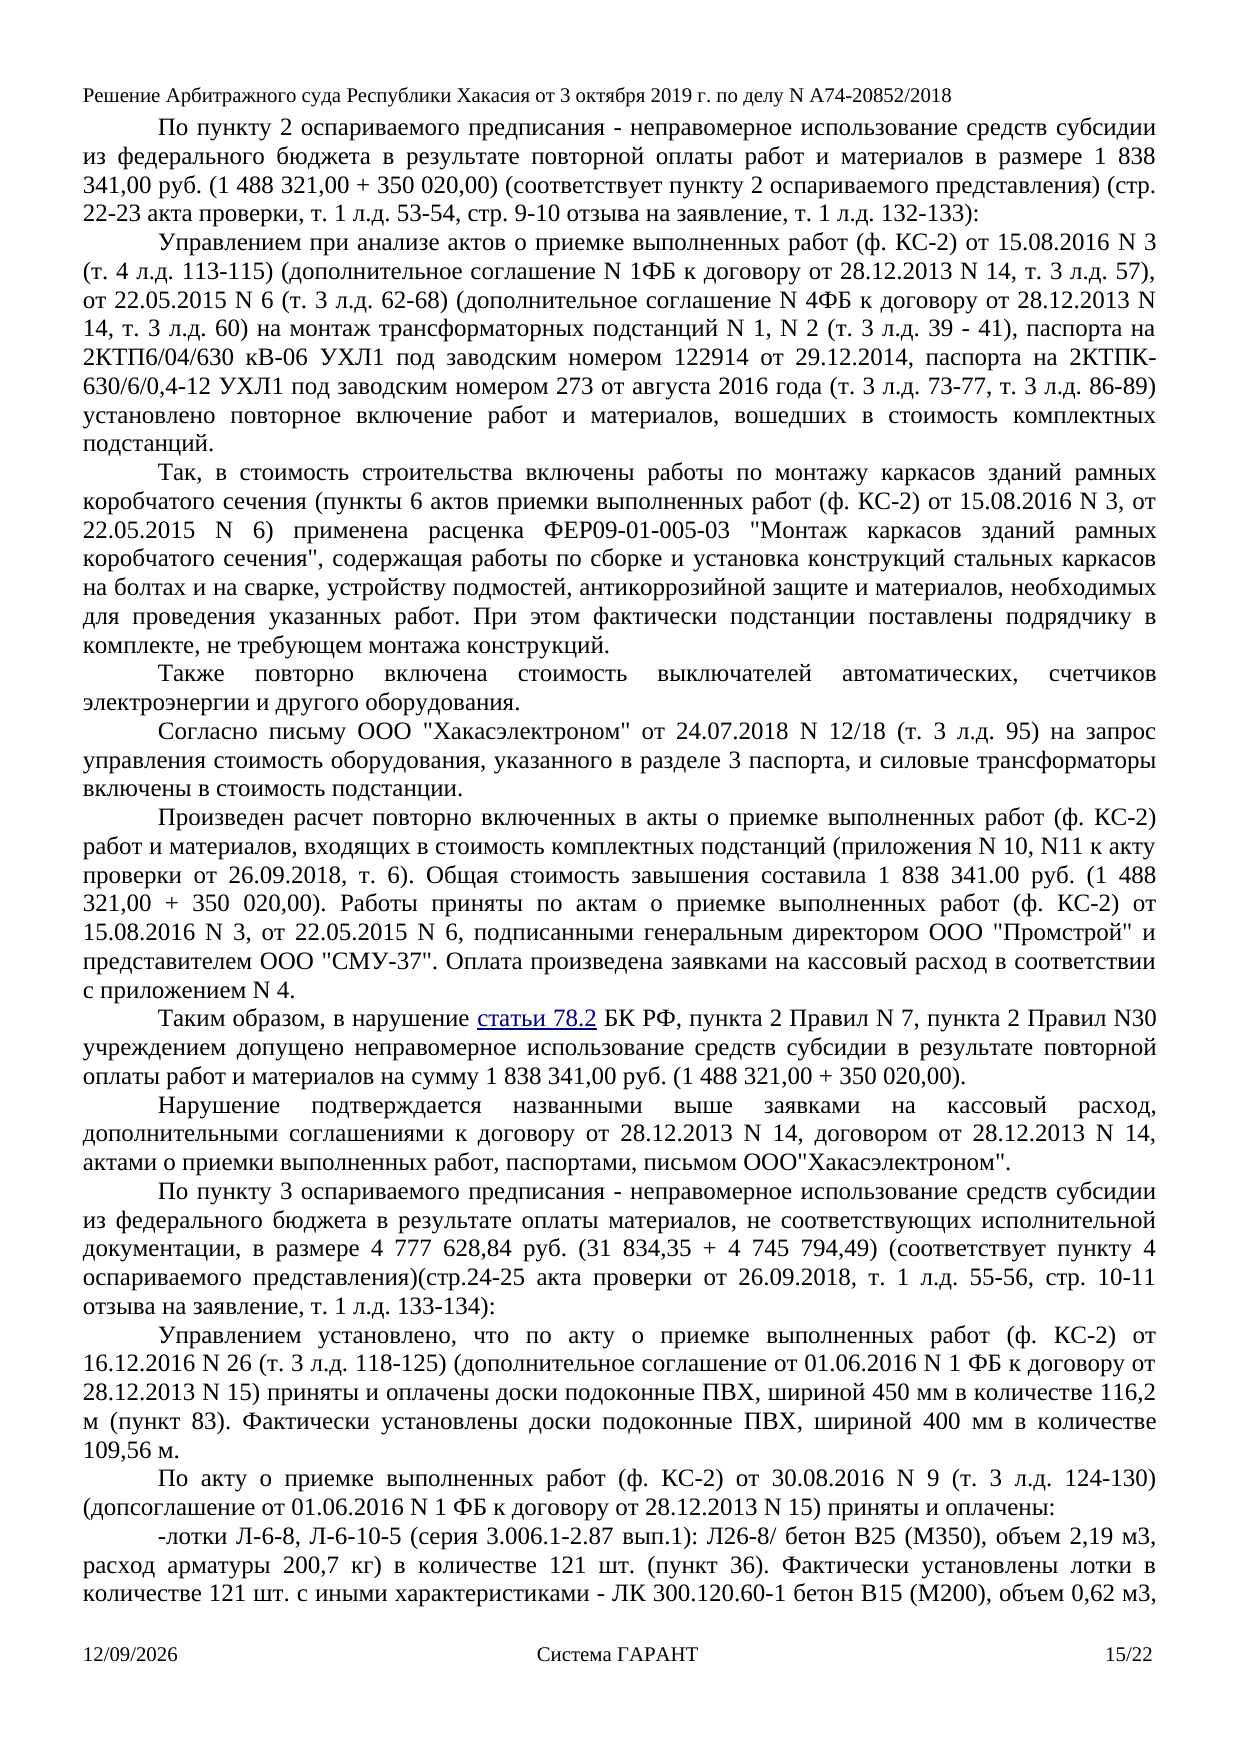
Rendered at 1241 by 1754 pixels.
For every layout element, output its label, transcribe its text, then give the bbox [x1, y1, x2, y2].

text По акту о приемке выполненных работ (ф. КС-2) от 30.08.2016 N 9 (т. 3 л.д. 124-130) (допсоглашение от 01.06.2016 N 1 ФБ к договору от 28.12.2013 N 15) приняты и оплачены: [83, 1463, 1157, 1521]
text Так, в стоимость строительства включены работы по монтажу каркасов зданий рамных коробчатого сечения (пункты 6 актов приемки выполненных работ (ф. КС-2) от 15.08.2016 N 3, от 22.05.2015 N 6) применена расценка ФЕР09-01-005-03 "Монтаж каркасов зданий рамных коробчатого сечения", содержащая работы по сборке и установка конструкций стальных каркасов на болтах и на сварке, устройству подмостей, антикоррозийной защите и материалов, необходимых для проведения указанных работ. При этом фактически подстанции поставлены подрядчику в комплекте, не требующем монтажа конструкций. [83, 457, 1157, 658]
text По пункту 2 оспариваемого предписания - неправомерное использование средств субсидии из федерального бюджета в результате повторной оплаты работ и материалов в размере 1 838 341,00 руб. (1 488 321,00 + 350 020,00) (соответствует пункту 2 оспариваемого представления) (стр. 22-23 акта проверки, т. 1 л.д. 53-54, стр. 9-10 отзыва на заявление, т. 1 л.д. 132-133): [83, 112, 1157, 227]
text Произведен расчет повторно включенных в акты о приемке выполненных работ (ф. КС-2) работ и материалов, входящих в стоимость комплектных подстанций (приложения N 10, N11 к акту проверки от 26.09.2018, т. 6). Общая стоимость завышения составила 1 838 341.00 руб. (1 488 321,00 + 350 020,00). Работы приняты по актам о приемке выполненных работ (ф. КС-2) от 15.08.2016 N 3, от 22.05.2015 N 6, подписанными генеральным директором ООО "Промстрой" и представителем ООО "СМУ-37". Оплата произведена заявками на кассовый расход в соответствии с приложением N 4. [83, 802, 1157, 1003]
text Согласно письму ООО "Хакасэлектроном" от 24.07.2018 N 12/18 (т. 3 л.д. 95) на запрос управления стоимость оборудования, указанного в разделе 3 паспорта, и силовые трансформаторы включены в стоимость подстанции. [83, 716, 1157, 802]
text Нарушение подтверждается названными выше заявками на кассовый расход, дополнительными соглашениями к договору от 28.12.2013 N 14, договором от 28.12.2013 N 14, актами о приемки выполненных работ, паспортами, письмом OОО"Хакасэлектроном". [83, 1090, 1157, 1176]
text Управлением установлено, что по акту о приемке выполненных работ (ф. КС-2) от 16.12.2016 N 26 (т. 3 л.д. 118-125) (дополнительное соглашение от 01.06.2016 N 1 ФБ к договору от 28.12.2013 N 15) приняты и оплачены доски подоконные ПВХ, шириной 450 мм в количестве 116,2 м (пункт 83). Фактически установлены доски подоконные ПВХ, шириной 400 мм в количестве 109,56 м. [83, 1320, 1157, 1463]
text Таким образом, в нарушение статьи 78.2 БК РФ, пункта 2 Правил N 7, пункта 2 Правил N30 учреждением допущено неправомерное использование средств субсидии в результате повторной оплаты работ и материалов на сумму 1 838 341,00 руб. (1 488 321,00 + 350 020,00). [83, 1003, 1157, 1090]
text -лотки Л-6-8, Л-6-10-5 (серия 3.006.1-2.87 вып.1): Л26-8/ бетон В25 (М350), объем 2,19 м3, расход арматуры 200,7 кг) в количестве 121 шт. (пункт 36). Фактически установлены лотки в количестве 121 шт. с иными характеристиками - ЛК 300.120.60-1 бетон В15 (М200), объем 0,62 м3, [83, 1521, 1157, 1607]
text Управлением при анализе актов о приемке выполненных работ (ф. КС-2) от 15.08.2016 N 3 (т. 4 л.д. 113-115) (дополнительное соглашение N 1ФБ к договору от 28.12.2013 N 14, т. 3 л.д. 57), от 22.05.2015 N 6 (т. 3 л.д. 62-68) (дополнительное соглашение N 4ФБ к договору от 28.12.2013 N 14, т. 3 л.д. 60) на монтаж трансформаторных подстанций N 1, N 2 (т. 3 л.д. 39 - 41), паспорта на 2КТП6/04/630 кВ-06 УХЛ1 под заводским номером 122914 от 29.12.2014, паспорта на 2КТПК-630/6/0,4-12 УХЛ1 под заводским номером 273 от августа 2016 года (т. 3 л.д. 73-77, т. 3 л.д. 86-89) установлено повторное включение работ и материалов, вошедших в стоимость комплектных подстанций. [83, 227, 1157, 457]
text По пункту 3 оспариваемого предписания - неправомерное использование средств субсидии из федерального бюджета в результате оплаты материалов, не соответствующих исполнительной документации, в размере 4 777 628,84 руб. (31 834,35 + 4 745 794,49) (соответствует пункту 4 оспариваемого представления)(стр.24-25 акта проверки от 26.09.2018, т. 1 л.д. 55-56, стр. 10-11 отзыва на заявление, т. 1 л.д. 133-134): [83, 1176, 1157, 1320]
text Также повторно включена стоимость выключателей автоматических, счетчиков электроэнергии и другого оборудования. [83, 658, 1157, 716]
